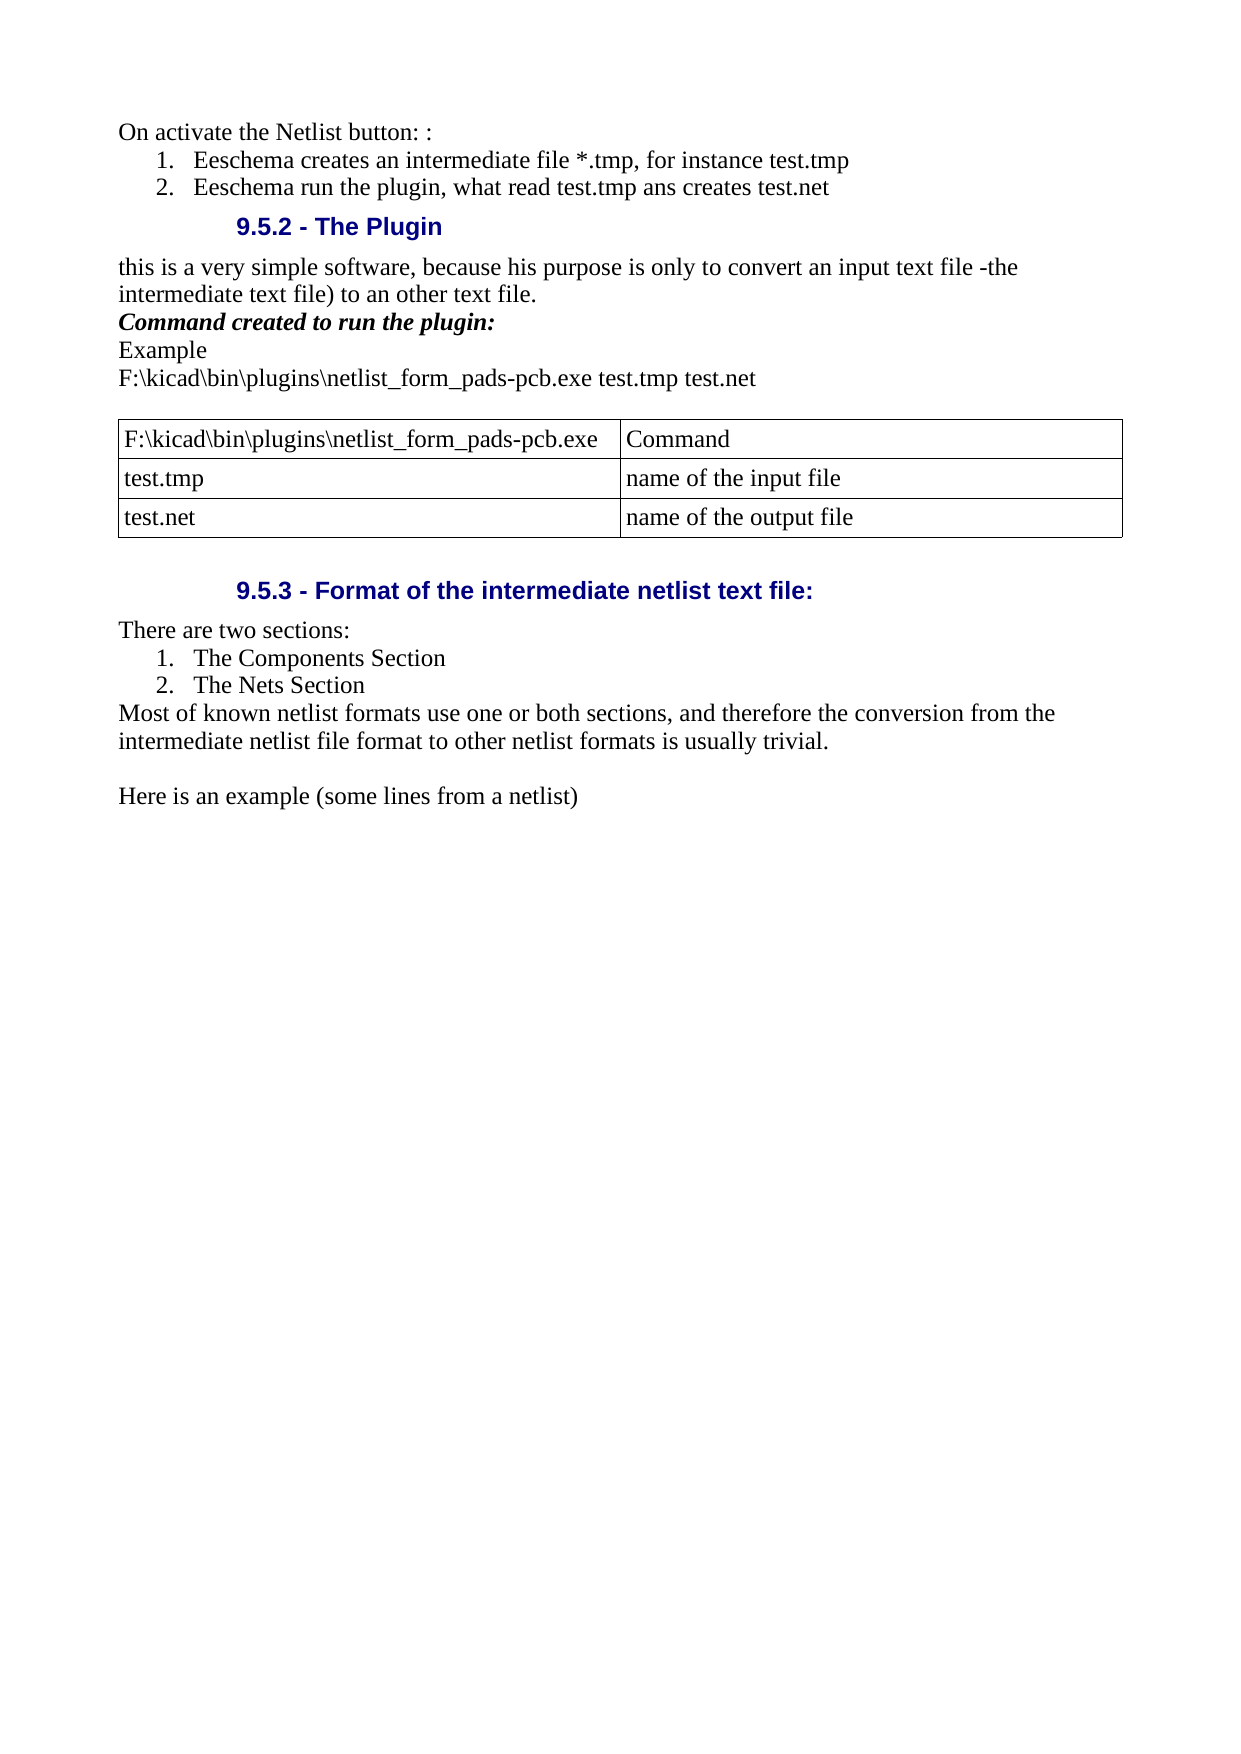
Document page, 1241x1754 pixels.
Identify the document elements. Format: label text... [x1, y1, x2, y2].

text Most of known netlist formats use one or both sections, and therefore the conversion from the intermediate netlist file format to other netlist formats is usually trivial. [118, 699, 1122, 755]
text this is a very simple software, because his purpose is only to convert an input text file -the intermediate text file) to an other text file. [118, 253, 1122, 308]
list Eeschema creates an intermediate file *.tmp, for instance test.tmp [156, 146, 1122, 173]
text Command created to run the plugin: [118, 308, 1122, 336]
list The Components Section [156, 644, 1122, 672]
list Eeschema run the plugin, what read test.tmp ans creates test.net [156, 173, 1122, 201]
subtitle The Plugin [236, 213, 1122, 241]
table_cell name of the input file [621, 459, 1122, 498]
text On activate the Netlist button: : [118, 118, 1122, 146]
text There are two sections: [118, 616, 1122, 644]
table_cell test.net [119, 499, 620, 537]
text Here is an example (some lines from a netlist) [118, 782, 1122, 810]
table_cell name of the output file [621, 499, 1122, 537]
table_header F:\kicad\bin\plugins\netlist_form_pads-pcb.exe [119, 420, 620, 458]
table_cell test.tmp [119, 459, 620, 498]
list The Nets Section [156, 672, 1122, 699]
text Example [118, 336, 1122, 364]
subtitle Format of the intermediate netlist text file: [236, 576, 1122, 604]
text F:\kicad\bin\plugins\netlist_form_pads-pcb.exe test.tmp test.net [118, 364, 1122, 391]
table_header Command [621, 420, 1122, 458]
